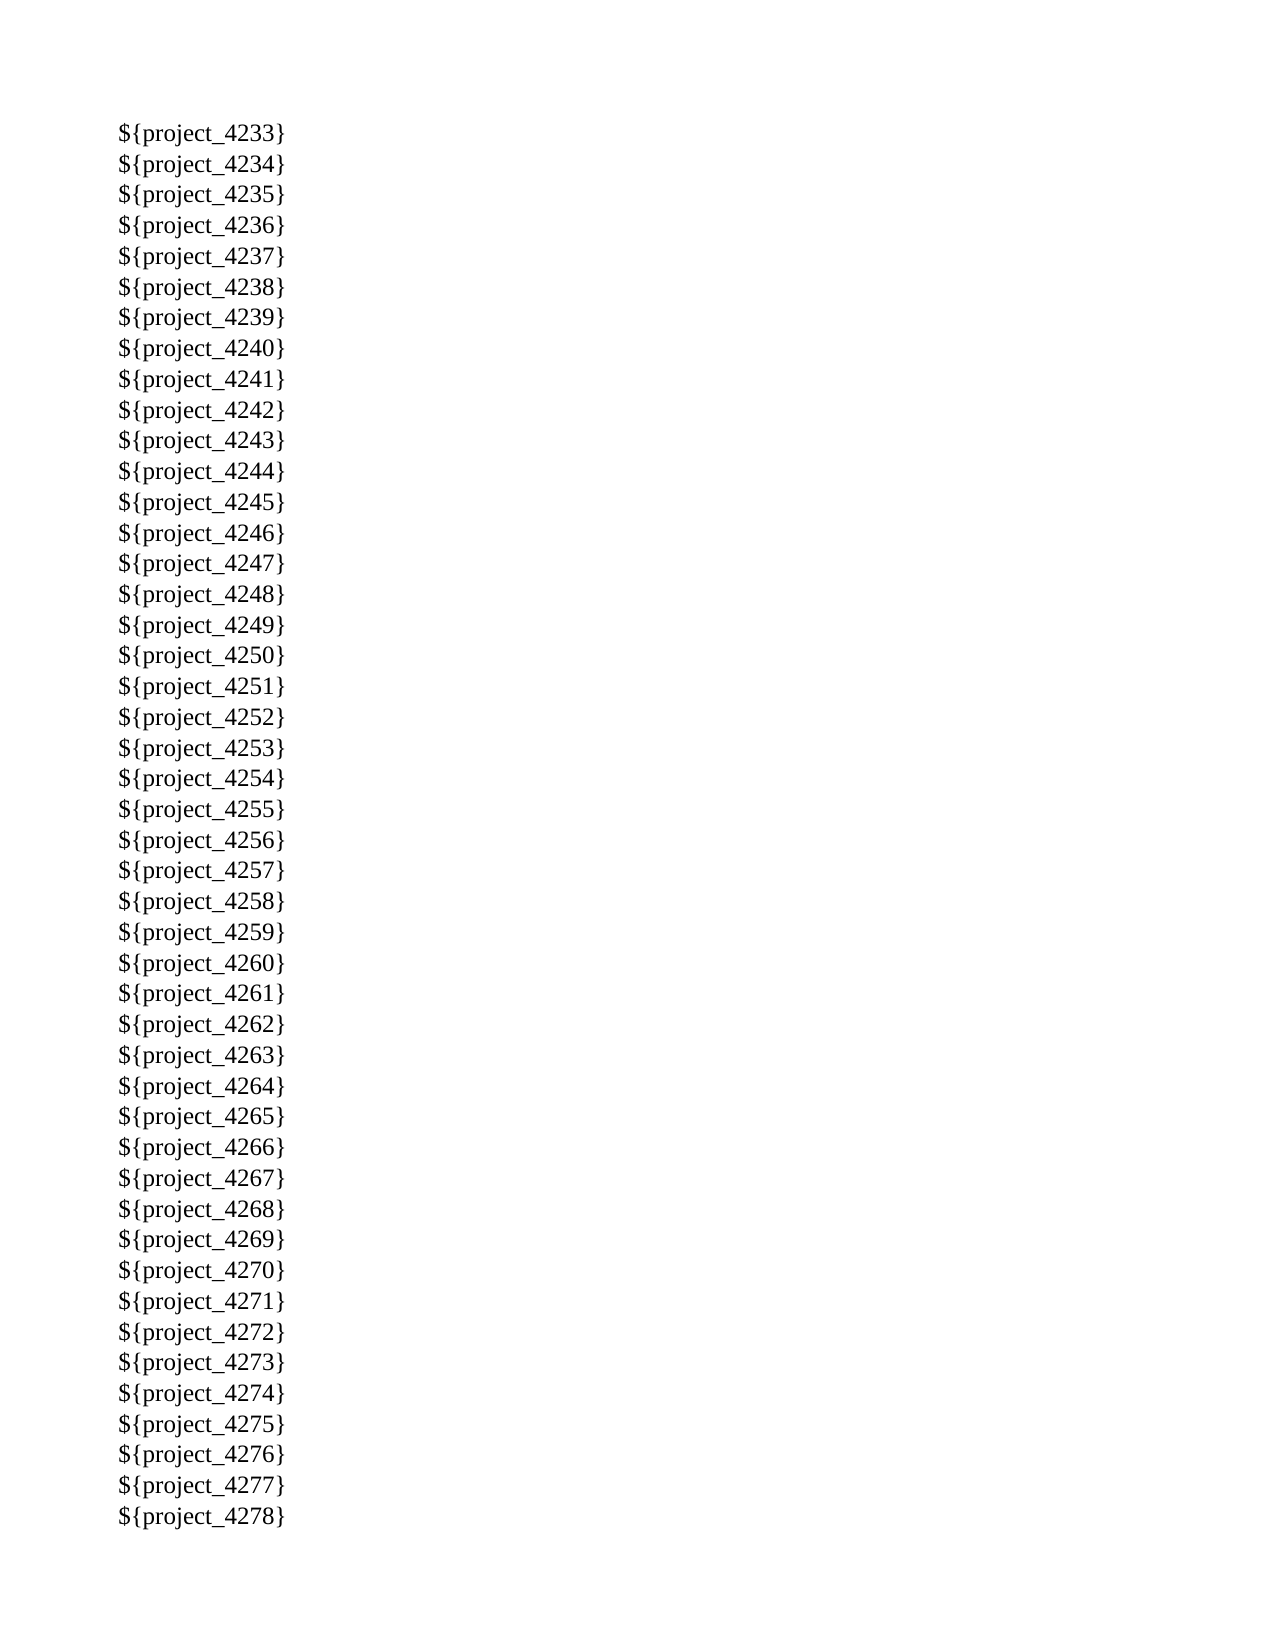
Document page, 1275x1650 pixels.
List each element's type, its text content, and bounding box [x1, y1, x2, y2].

text ${project_4241} [118, 364, 1157, 393]
text ${project_4245} [118, 487, 1157, 516]
text ${project_4270} [118, 1255, 1157, 1284]
text ${project_4249} [118, 610, 1157, 638]
text ${project_4242} [118, 395, 1157, 423]
text ${project_4255} [118, 794, 1157, 823]
text ${project_4269} [118, 1224, 1157, 1253]
text ${project_4277} [118, 1470, 1157, 1499]
text ${project_4276} [118, 1439, 1157, 1468]
text ${project_4268} [118, 1194, 1157, 1222]
text ${project_4257} [118, 856, 1157, 884]
text ${project_4278} [118, 1501, 1157, 1530]
text ${project_4266} [118, 1132, 1157, 1161]
text ${project_4240} [118, 333, 1157, 362]
text ${project_4233} [118, 118, 1157, 147]
text ${project_4254} [118, 763, 1157, 792]
text ${project_4251} [118, 671, 1157, 700]
text ${project_4253} [118, 733, 1157, 761]
text ${project_4234} [118, 149, 1157, 178]
text ${project_4265} [118, 1101, 1157, 1130]
text ${project_4259} [118, 917, 1157, 946]
text ${project_4271} [118, 1286, 1157, 1314]
text ${project_4237} [118, 241, 1157, 270]
text ${project_4267} [118, 1163, 1157, 1192]
text ${project_4275} [118, 1409, 1157, 1437]
text ${project_4273} [118, 1347, 1157, 1376]
text ${project_4236} [118, 210, 1157, 239]
text ${project_4272} [118, 1317, 1157, 1345]
text ${project_4262} [118, 1009, 1157, 1038]
text ${project_4261} [118, 978, 1157, 1007]
text ${project_4244} [118, 456, 1157, 485]
text ${project_4274} [118, 1378, 1157, 1407]
text ${project_4260} [118, 948, 1157, 977]
text ${project_4264} [118, 1071, 1157, 1099]
text ${project_4247} [118, 548, 1157, 577]
text ${project_4235} [118, 179, 1157, 208]
text ${project_4250} [118, 641, 1157, 669]
text ${project_4243} [118, 425, 1157, 454]
text ${project_4256} [118, 825, 1157, 854]
text ${project_4246} [118, 518, 1157, 546]
text ${project_4263} [118, 1040, 1157, 1069]
text ${project_4252} [118, 702, 1157, 731]
text ${project_4238} [118, 272, 1157, 301]
text ${project_4248} [118, 579, 1157, 608]
text ${project_4239} [118, 302, 1157, 331]
text ${project_4258} [118, 886, 1157, 915]
